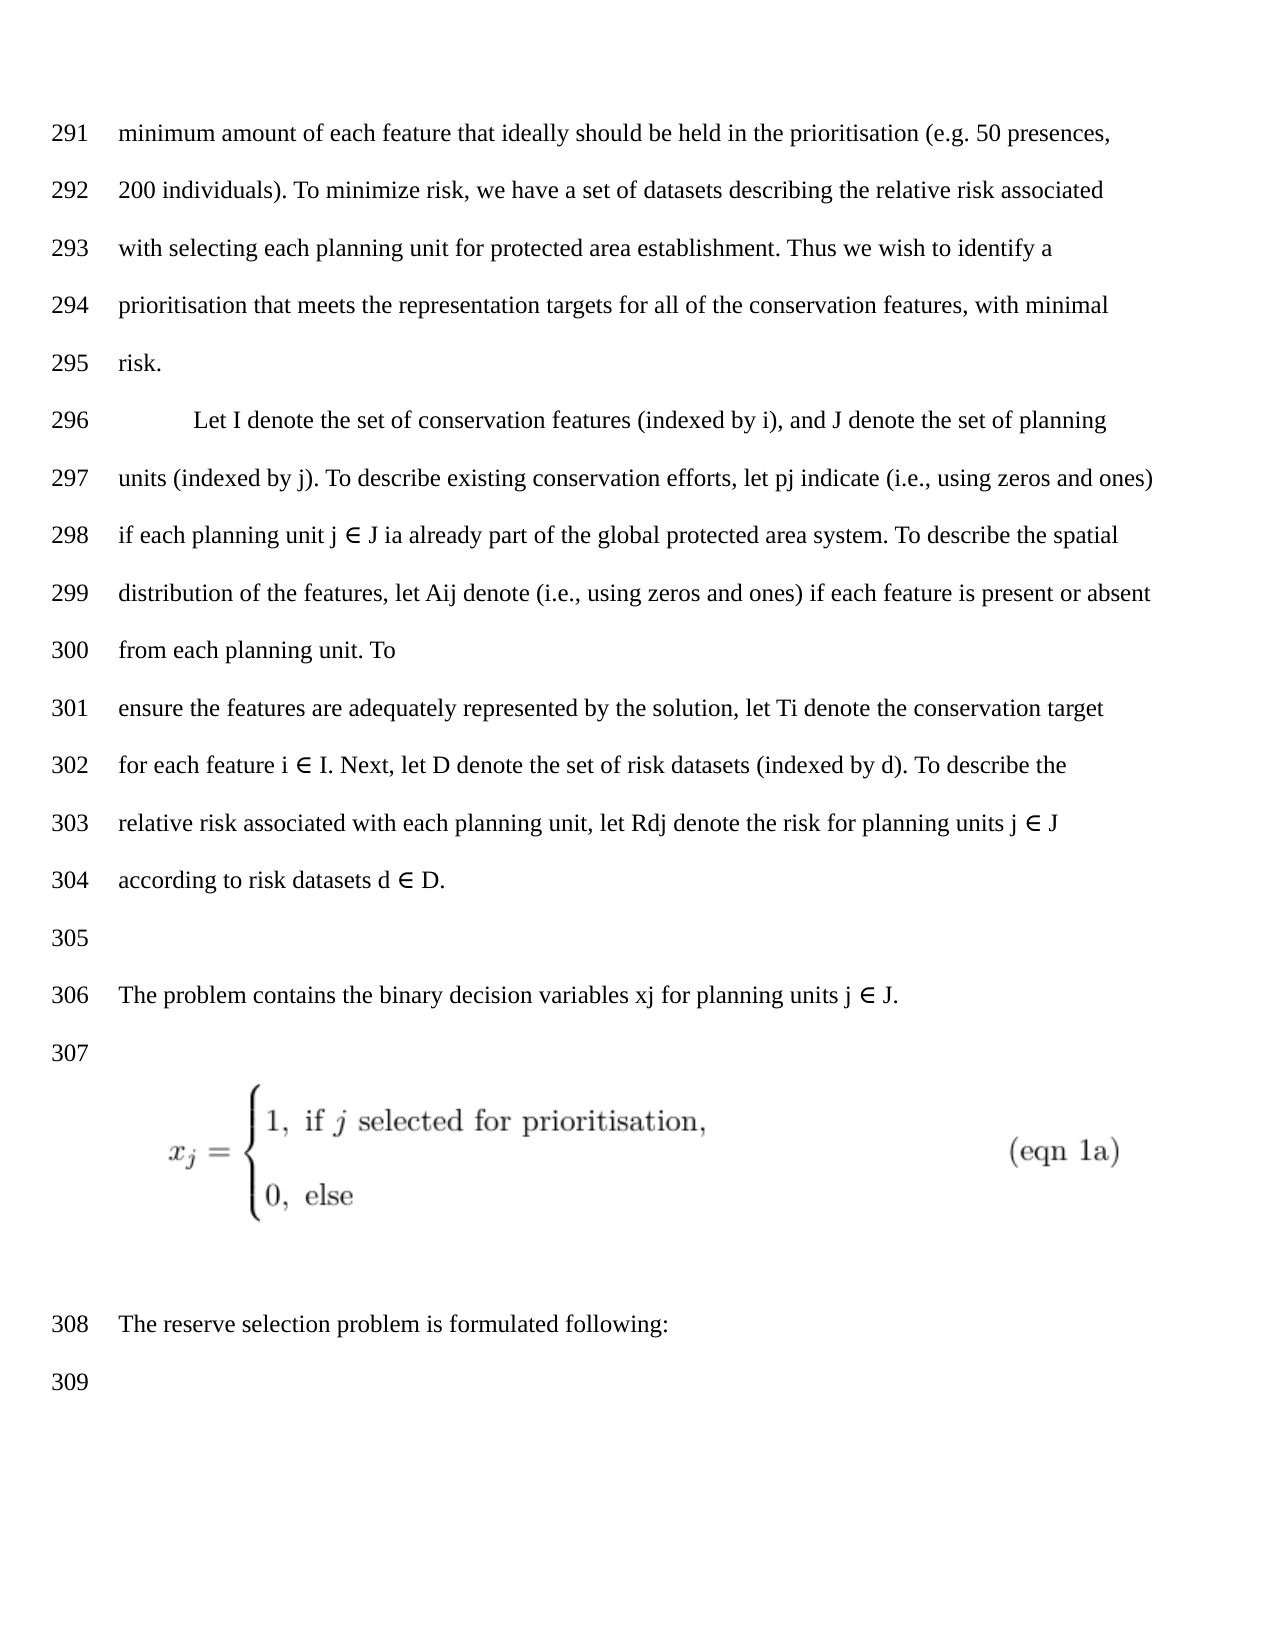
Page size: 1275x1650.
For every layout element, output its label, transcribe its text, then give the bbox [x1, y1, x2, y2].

text prioritisation that meets the representation targets for all of the conservation features, with minimal [118, 291, 1157, 319]
text Let I denote the set of conservation features (indexed by i), and J denote the set of planning units (indexed by j). To describe existing conservation efforts, let pj indicate (i.e., using zeros and ones) if each planning unit j ∈ J ia already part of the global protected area system. To describe the spatial distribution of the features, let Aij denote (i.e., using zeros and ones) if each feature is present or absent from each planning unit. To [118, 406, 1157, 664]
text ensure the features are adequately represented by the solution, let Ti denote the conservation target [118, 693, 1157, 722]
text according to risk datasets d ∈ D. [118, 866, 1157, 894]
text with selecting each planning unit for protected area establishment. Thus we wish to identify a [118, 233, 1157, 262]
text risk. [118, 348, 1157, 377]
text The reserve selection problem is formulated following: [118, 1281, 1157, 1338]
text 200 individuals). To minimize risk, we have a set of datasets describing the relative risk associated [118, 176, 1157, 204]
text minimum amount of each feature that ideally should be held in the prioritisation (e.g. 50 presences, [118, 118, 1157, 147]
text relative risk associated with each planning unit, let Rdj denote the risk for planning units j ∈ J [118, 808, 1157, 837]
text for each feature i ∈ I. Next, let D denote the set of risk datasets (indexed by d). To describe the [118, 751, 1157, 779]
picture [118, 1038, 1157, 1281]
text The problem contains the binary decision variables xj for planning units j ∈ J. [118, 981, 1157, 1009]
